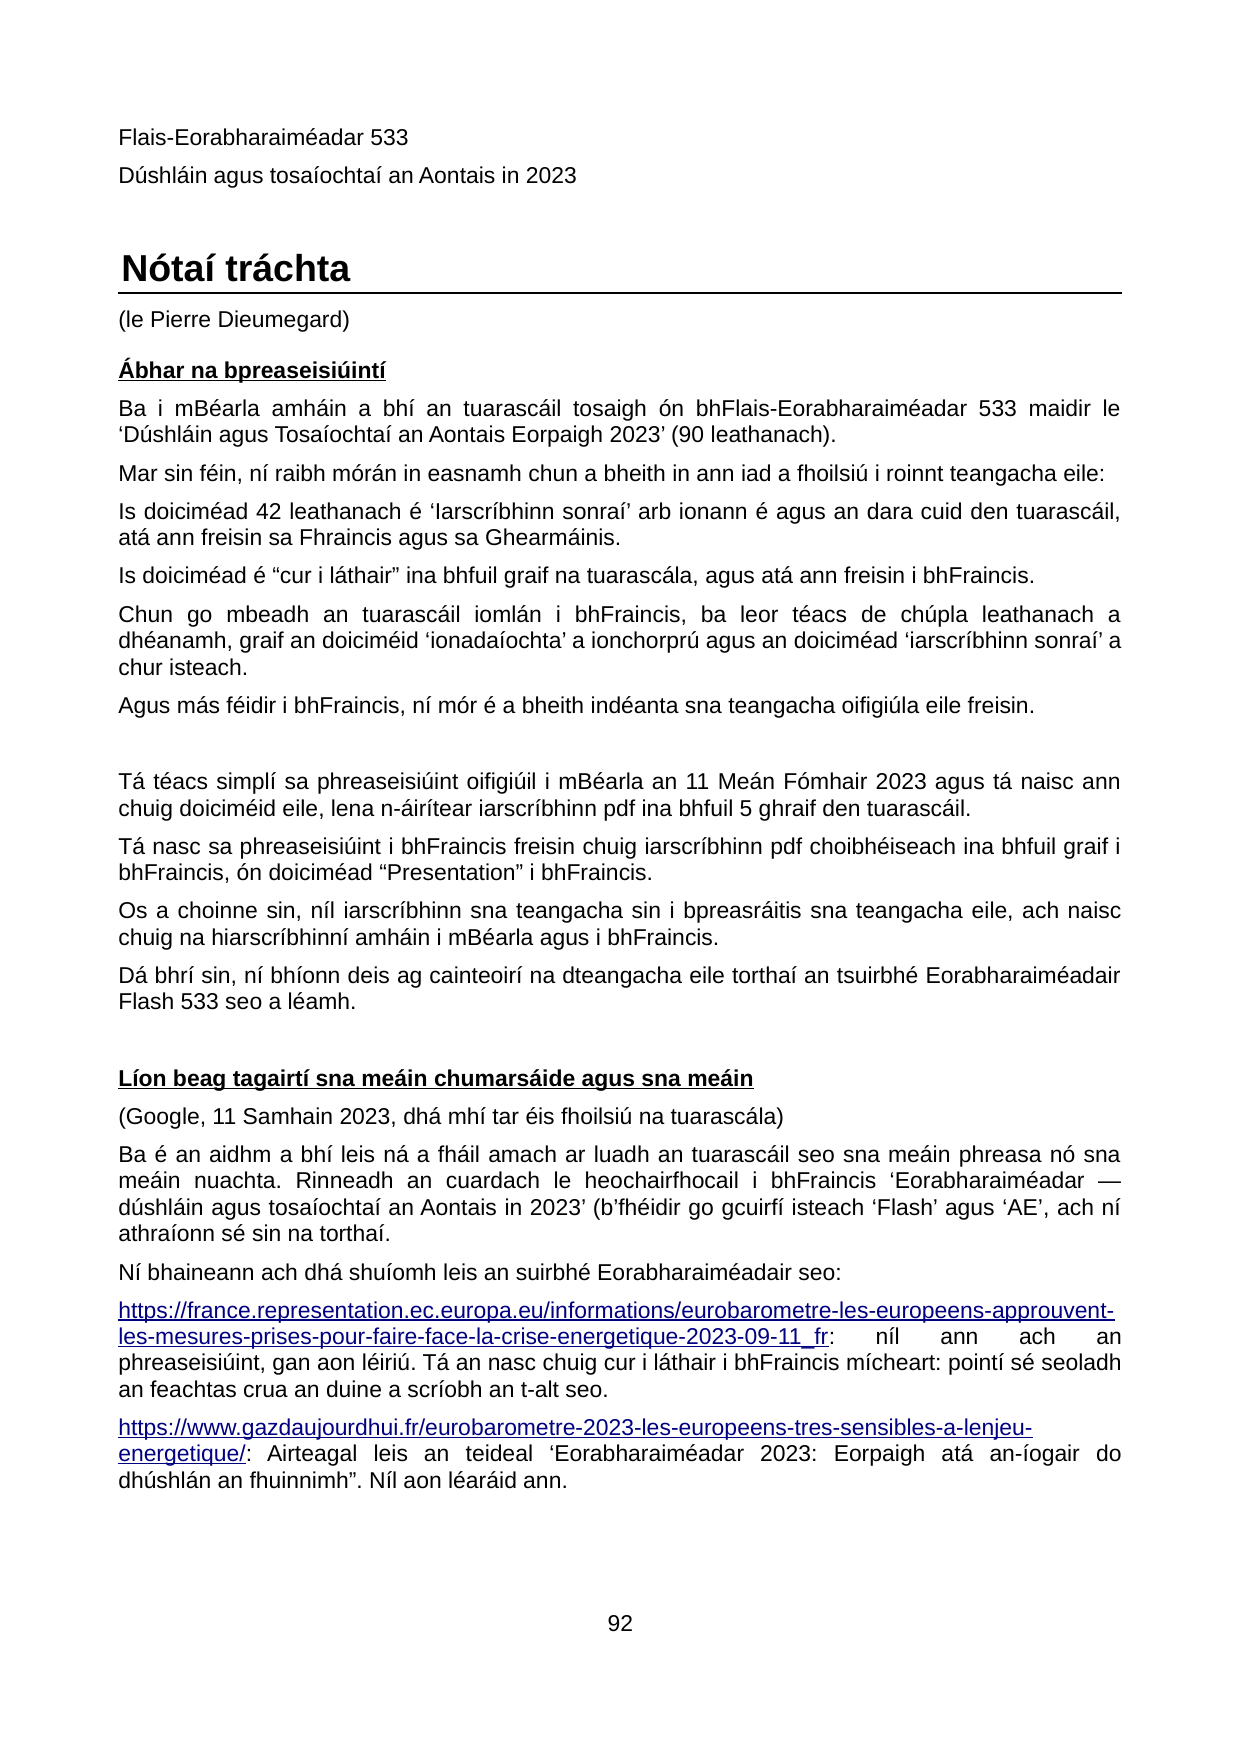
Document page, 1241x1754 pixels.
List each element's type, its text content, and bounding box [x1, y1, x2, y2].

text Ba i mBéarla amháin a bhí an tuarascáil tosaigh ón bhFlais-Eorabharaiméadar 533 maidir le ‘Dúshláin agus Tosaíochtaí an Aontais Eorpaigh 2023’ (90 leathanach). [118, 395, 1122, 448]
text (Google, 11 Samhain 2023, dhá mhí tar éis fhoilsiú na tuarascála) [118, 1103, 1122, 1129]
text https://www.gazdaujourdhui.fr/eurobarometre-2023-les-europeens-tres-sensibles-a-lenjeu-energetique/: Airteagal leis an teideal ‘Eorabharaiméadar 2023: Eorpaigh atá an-íogair do dhúshlán an fhuinnimh”. Níl aon léaráid ann. [118, 1414, 1122, 1493]
text Chun go mbeadh an tuarascáil iomlán i bhFraincis, ba leor téacs de chúpla leathanach a dhéanamh, graif an doiciméid ‘ionadaíochta’ a ionchorprú agus an doiciméad ‘iarscríbhinn sonraí’ a chur isteach. [118, 601, 1122, 680]
text Ní bhaineann ach dhá shuíomh leis an suirbhé Eorabharaiméadair seo: [118, 1258, 1122, 1285]
text Dá bhrí sin, ní bhíonn deis ag cainteoirí na dteangacha eile torthaí an tsuirbhé Eorabharaiméadair Flash 533 seo a léamh. [118, 962, 1122, 1014]
text Ba é an aidhm a bhí leis ná a fháil amach ar luadh an tuarascáil seo sna meáin phreasa nó sna meáin nuachta. Rinneadh an cuardach le heochairfhocail i bhFraincis ‘Eorabharaiméadar — dúshláin agus tosaíochtaí an Aontais in 2023’ (b’fhéidir go gcuirfí isteach ‘Flash’ agus ‘AE’, ach ní athraíonn sé sin na torthaí. [118, 1141, 1122, 1247]
text Tá téacs simplí sa phreaseisiúint oifigiúil i mBéarla an 11 Meán Fómhair 2023 agus tá naisc ann chuig doiciméid eile, lena n-áirítear iarscríbhinn pdf ina bhfuil 5 ghraif den tuarascáil. [118, 768, 1122, 821]
text Is doiciméad 42 leathanach é ‘Iarscríbhinn sonraí’ arb ionann é agus an dara cuid den tuarascáil, atá ann freisin sa Fhraincis agus sa Ghearmáinis. [118, 498, 1122, 551]
text Tá nasc sa phreaseisiúint i bhFraincis freisin chuig iarscríbhinn pdf choibhéiseach ina bhfuil graif i bhFraincis, ón doiciméad “Presentation” i bhFraincis. [118, 833, 1122, 885]
text Os a choinne sin, níl iarscríbhinn sna teangacha sin i bpreasráitis sna teangacha eile, ach naisc chuig na hiarscríbhinní amháin i mBéarla agus i bhFraincis. [118, 897, 1122, 950]
text Ábhar na bpreaseisiúintí [118, 357, 1122, 383]
text Agus más féidir i bhFraincis, ní mór é a bheith indéanta sna teangacha oifigiúla eile freisin. [118, 692, 1122, 718]
text (le Pierre Dieumegard) [118, 306, 1122, 332]
subtitle Nótaí tráchta [118, 243, 1122, 292]
text Líon beag tagairtí sna meáin chumarsáide agus sna meáin [118, 1065, 1122, 1091]
text Mar sin féin, ní raibh mórán in easnamh chun a bheith in ann iad a fhoilsiú i roinnt teangacha eile: [118, 460, 1122, 486]
text Is doiciméad é “cur i láthair” ina bhfuil graif na tuarascála, agus atá ann freisin i bhFraincis. [118, 562, 1122, 589]
text https://france.representation.ec.europa.eu/informations/eurobarometre-les-europeens-approuvent-les-mesures-prises-pour-faire-face-la-crise-energetique-2023-09-11_fr: níl ann ach an phreaseisiúint, gan aon léiriú. Tá an nasc chuig cur i láthair i bhFraincis mícheart: pointí sé seoladh an feachtas crua an duine a scríobh an t-alt seo. [118, 1297, 1122, 1402]
